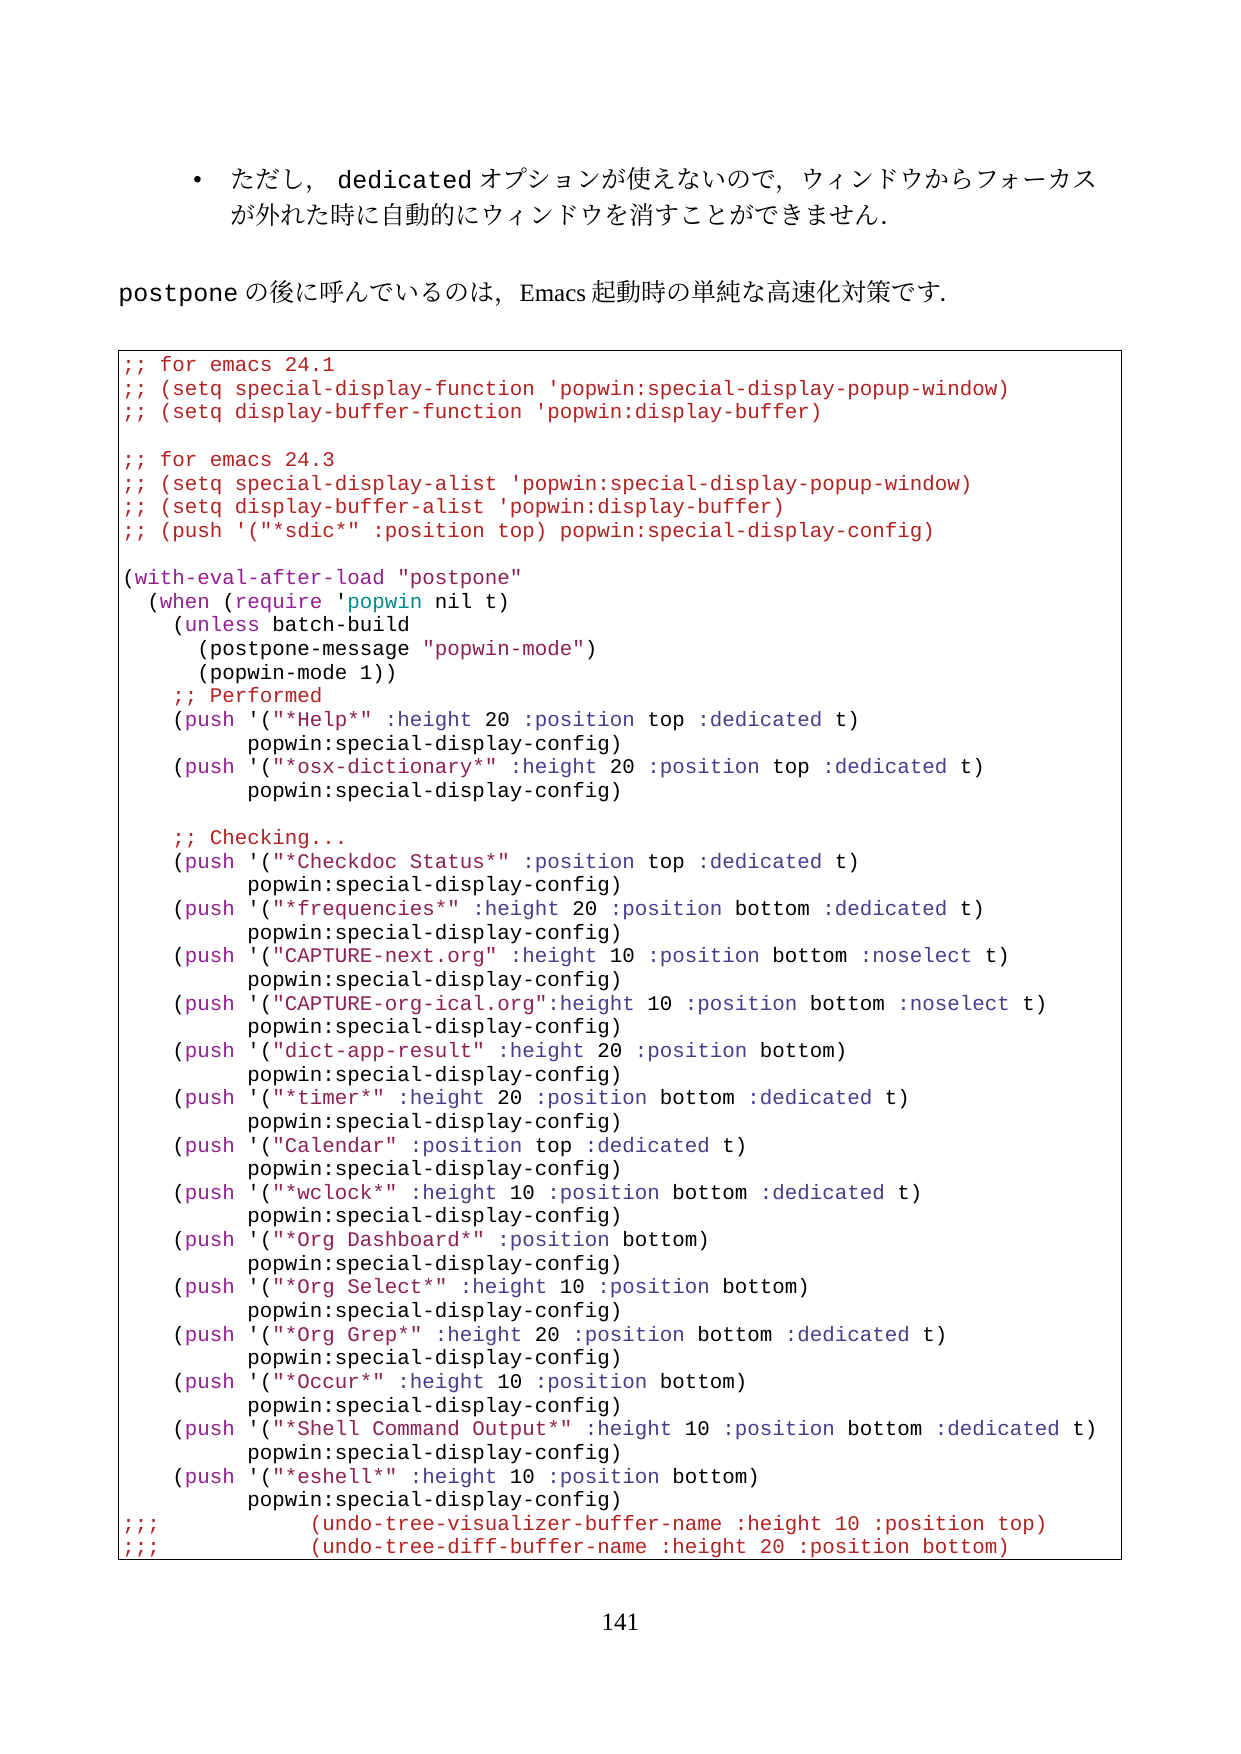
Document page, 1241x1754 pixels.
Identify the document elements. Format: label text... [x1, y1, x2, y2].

text popwin:special-display-config) [119, 871, 1121, 894]
text (push '("*eshell*" :height 10 :position bottom) [119, 1462, 1121, 1485]
text (push '("dict-app-result" :height 20 :position bottom) [119, 1036, 1121, 1060]
text (when (require 'popwin nil t) [119, 587, 1121, 610]
text popwin:special-display-config) [119, 918, 1121, 941]
text (postpone-message "popwin-mode") [119, 634, 1121, 658]
text (unless batch-build [119, 610, 1121, 634]
text (push '("CAPTURE-org-ical.org":height 10 :position bottom :noselect t) [119, 989, 1121, 1012]
text (push '("*Org Select*" :height 10 :position bottom) [119, 1272, 1121, 1296]
text (push '("*timer*" :height 20 :position bottom :dedicated t) [119, 1083, 1121, 1107]
text popwin:special-display-config) [119, 1202, 1121, 1225]
text (push '("*osx-dictionary*" :height 20 :position top :dedicated t) [119, 752, 1121, 776]
text ;;; (undo-tree-visualizer-buffer-name :height 10 :position top) [119, 1509, 1121, 1533]
text ;; (setq display-buffer-function 'popwin:display-buffer) [119, 398, 1121, 421]
text (push '("*Org Grep*" :height 20 :position bottom :dedicated t) [119, 1320, 1121, 1343]
text popwin:special-display-config) [119, 1343, 1121, 1367]
text ;; (setq display-buffer-alist 'popwin:display-buffer) [119, 492, 1121, 516]
text popwin:special-display-config) [119, 1107, 1121, 1131]
text (push '("*wclock*" :height 10 :position bottom :dedicated t) [119, 1178, 1121, 1202]
text popwin:special-display-config) [119, 1012, 1121, 1036]
text ;; (push '("*sdic*" :position top) popwin:special-display-config) [119, 516, 1121, 539]
text popwin:special-display-config) [119, 1391, 1121, 1414]
text ;; (setq special-display-function 'popwin:special-display-popup-window) [119, 374, 1121, 398]
text (push '("*Org Dashboard*" :position bottom) [119, 1225, 1121, 1249]
text popwin:special-display-config) [119, 1438, 1121, 1462]
text ;; Performed [119, 681, 1121, 705]
text (push '("CAPTURE-next.org" :height 10 :position bottom :noselect t) [119, 941, 1121, 965]
text postpone の後に呼んでいるのは，Emacs起動時の単純な高速化対策です． [118, 273, 1122, 338]
text ;; for emacs 24.3 [119, 445, 1121, 468]
list [156, 118, 1122, 147]
text ;;; (undo-tree-diff-buffer-name :height 20 :position bottom) [119, 1533, 1121, 1559]
text popwin:special-display-config) [119, 1485, 1121, 1509]
text (push '("*Occur*" :height 10 :position bottom) [119, 1367, 1121, 1391]
text ;; for emacs 24.1 [119, 351, 1121, 374]
text popwin:special-display-config) [119, 776, 1121, 799]
text (popwin-mode 1)) [119, 658, 1121, 681]
text ;; Checking... [119, 823, 1121, 847]
text (push '("*Shell Command Output*" :height 10 :position bottom :dedicated t) [119, 1414, 1121, 1438]
text (push '("Calendar" :position top :dedicated t) [119, 1131, 1121, 1154]
list ただし， dedicated オプションが使えないので，ウィンドウからフォーカスが外れた時に自動的にウィンドウを消すことができません． [193, 159, 1122, 260]
text popwin:special-display-config) [119, 1154, 1121, 1178]
text (push '("*Checkdoc Status*" :position top :dedicated t) [119, 847, 1121, 871]
text popwin:special-display-config) [119, 965, 1121, 989]
text popwin:special-display-config) [119, 729, 1121, 752]
text ;; (setq special-display-alist 'popwin:special-display-popup-window) [119, 468, 1121, 492]
text popwin:special-display-config) [119, 1060, 1121, 1083]
text (push '("*Help*" :height 20 :position top :dedicated t) [119, 705, 1121, 729]
text (with-eval-after-load "postpone" [119, 563, 1121, 587]
text popwin:special-display-config) [119, 1296, 1121, 1320]
text popwin:special-display-config) [119, 1249, 1121, 1272]
text (push '("*frequencies*" :height 20 :position bottom :dedicated t) [119, 894, 1121, 918]
